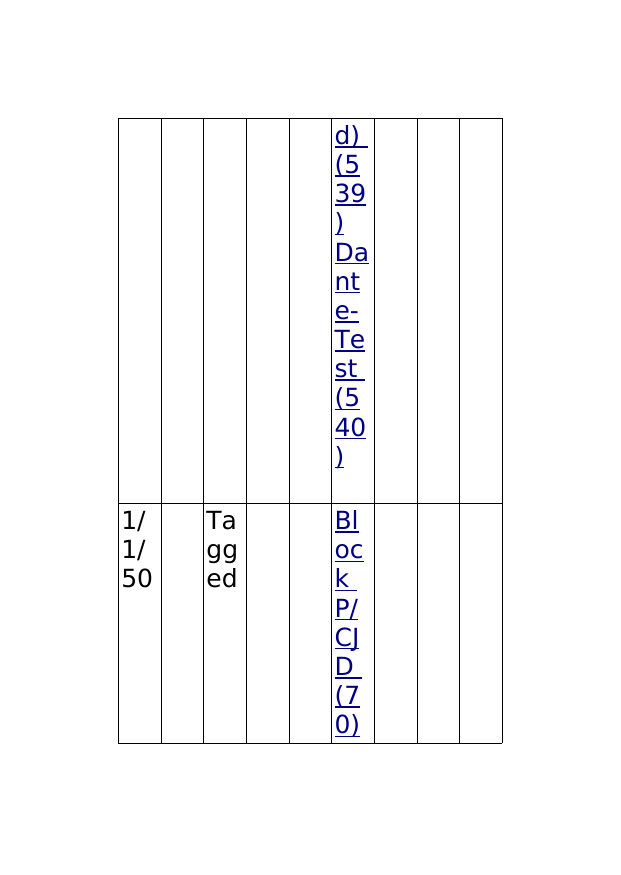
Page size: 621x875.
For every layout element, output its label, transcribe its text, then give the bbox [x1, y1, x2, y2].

table_cell [119, 119, 161, 503]
table_cell d) (539) Dante-Test (540) [332, 119, 374, 503]
table_cell [162, 504, 203, 742]
table_cell [460, 504, 502, 742]
table_cell [418, 119, 459, 503]
table_cell [375, 504, 417, 742]
table_cell [162, 119, 203, 503]
table_cell [375, 119, 417, 503]
table_cell [290, 504, 331, 742]
table_cell [460, 119, 502, 503]
table_cell [247, 119, 289, 503]
table_cell Block P/CJD (70) [332, 504, 374, 742]
table_cell [290, 119, 331, 503]
table_cell Tagged [204, 504, 246, 742]
table_cell [418, 504, 459, 742]
table_cell 1/1/50 [119, 504, 161, 742]
table_cell [247, 504, 289, 742]
table_cell [204, 119, 246, 503]
